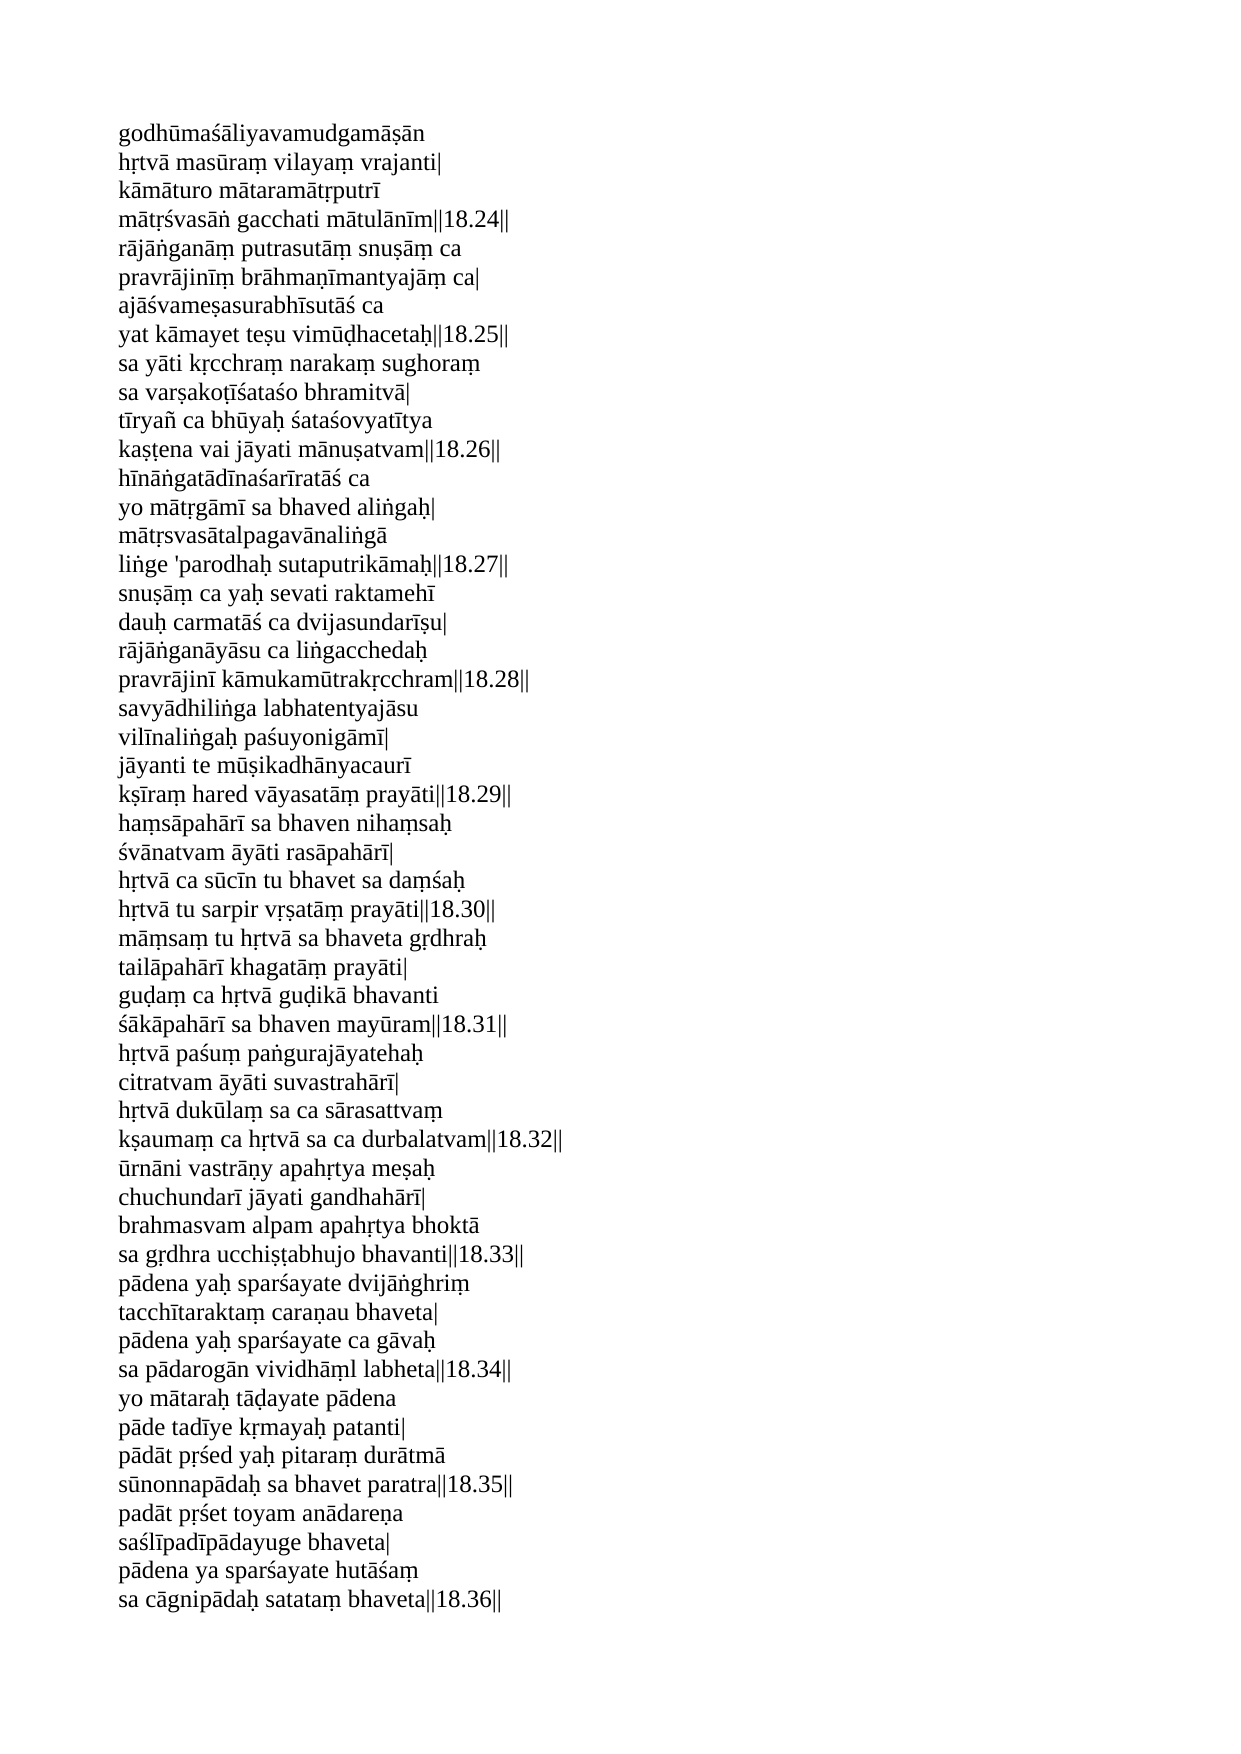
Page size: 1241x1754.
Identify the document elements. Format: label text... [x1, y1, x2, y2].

text kaṣṭena vai jāyati mānuṣatvam||18.26|| [118, 434, 1122, 463]
text liṅge 'parodhaḥ sutaputrikāmaḥ||18.27|| [118, 549, 1122, 578]
text rājāṅganāṃ putrasutāṃ snuṣāṃ ca [118, 233, 1122, 262]
text mātṛśvasāṅ gacchati mātulānīm||18.24|| [118, 204, 1122, 233]
text brahmasvam alpam apahṛtya bhoktā [118, 1211, 1122, 1239]
text chuchundarī jāyati gandhahārī| [118, 1182, 1122, 1211]
text saślīpadīpādayuge bhaveta| [118, 1527, 1122, 1556]
text mātṛsvasātalpagavānaliṅgā [118, 521, 1122, 549]
text yo mātṛgāmī sa bhaved aliṅgaḥ| [118, 492, 1122, 521]
text kṣīraṃ hared vāyasatāṃ prayāti||18.29|| [118, 779, 1122, 808]
text tīryañ ca bhūyaḥ śataśovyatītya [118, 406, 1122, 434]
text padāt pṛśet toyam anādareṇa [118, 1498, 1122, 1527]
text hṛtvā tu sarpir vṛṣatāṃ prayāti||18.30|| [118, 894, 1122, 923]
text kṣaumaṃ ca hṛtvā sa ca durbalatvam||18.32|| [118, 1124, 1122, 1153]
text sa gṛdhra ucchiṣṭabhujo bhavanti||18.33|| [118, 1239, 1122, 1268]
text snuṣāṃ ca yaḥ sevati raktamehī [118, 578, 1122, 607]
text rājāṅganāyāsu ca liṅgacchedaḥ [118, 636, 1122, 664]
text śākāpahārī sa bhaven mayūram||18.31|| [118, 1009, 1122, 1038]
text hṛtvā masūraṃ vilayaṃ vrajanti| [118, 147, 1122, 176]
text sa yāti kṛcchraṃ narakaṃ sughoraṃ [118, 348, 1122, 377]
text ajāśvameṣasurabhīsutāś ca [118, 291, 1122, 319]
text pādena yaḥ sparśayate ca gāvaḥ [118, 1326, 1122, 1354]
text yo mātaraḥ tāḍayate pādena [118, 1383, 1122, 1412]
text guḍaṃ ca hṛtvā guḍikā bhavanti [118, 981, 1122, 1009]
text dauḥ carmatāś ca dvijasundarīṣu| [118, 607, 1122, 636]
text hṛtvā dukūlaṃ sa ca sārasattvaṃ [118, 1096, 1122, 1124]
text tailāpahārī khagatāṃ prayāti| [118, 952, 1122, 981]
text savyādhiliṅga labhatentyajāsu [118, 693, 1122, 722]
text śvānatvam āyāti rasāpahārī| [118, 837, 1122, 866]
text vilīnaliṅgaḥ paśuyonigāmī| [118, 722, 1122, 751]
text hṛtvā paśuṃ paṅgurajāyatehaḥ [118, 1038, 1122, 1067]
text pādena yaḥ sparśayate dvijāṅghriṃ [118, 1268, 1122, 1297]
text māṃsaṃ tu hṛtvā sa bhaveta gṛdhraḥ [118, 923, 1122, 952]
text pravrājinī kāmukamūtrakṛcchram||18.28|| [118, 664, 1122, 693]
text sūnonnapādaḥ sa bhavet paratra||18.35|| [118, 1469, 1122, 1498]
text ūrnāni vastrāṇy apahṛtya meṣaḥ [118, 1153, 1122, 1182]
text haṃsāpahārī sa bhaven nihaṃsaḥ [118, 808, 1122, 837]
text pāde tadīye kṛmayaḥ patanti| [118, 1412, 1122, 1441]
text kāmāturo mātaramātṛputrī [118, 176, 1122, 204]
text citratvam āyāti suvastrahārī| [118, 1067, 1122, 1096]
text yat kāmayet teṣu vimūḍhacetaḥ||18.25|| [118, 319, 1122, 348]
text pravrājinīṃ brāhmaṇīmantyajāṃ ca| [118, 262, 1122, 291]
text godhūmaśāliyavamudgamāṣān [118, 118, 1122, 147]
text sa pādarogān vividhāṃl labheta||18.34|| [118, 1354, 1122, 1383]
text hṛtvā ca sūcīn tu bhavet sa daṃśaḥ [118, 866, 1122, 894]
text hīnāṅgatādīnaśarīratāś ca [118, 463, 1122, 492]
text tacchītaraktaṃ caraṇau bhaveta| [118, 1297, 1122, 1326]
text pādāt pṛśed yaḥ pitaraṃ durātmā [118, 1441, 1122, 1469]
text sa varṣakoṭīśataśo bhramitvā| [118, 377, 1122, 406]
text pādena ya sparśayate hutāśaṃ [118, 1556, 1122, 1584]
text jāyanti te mūṣikadhānyacaurī [118, 751, 1122, 779]
text sa cāgnipādaḥ satataṃ bhaveta||18.36|| [118, 1584, 1122, 1613]
